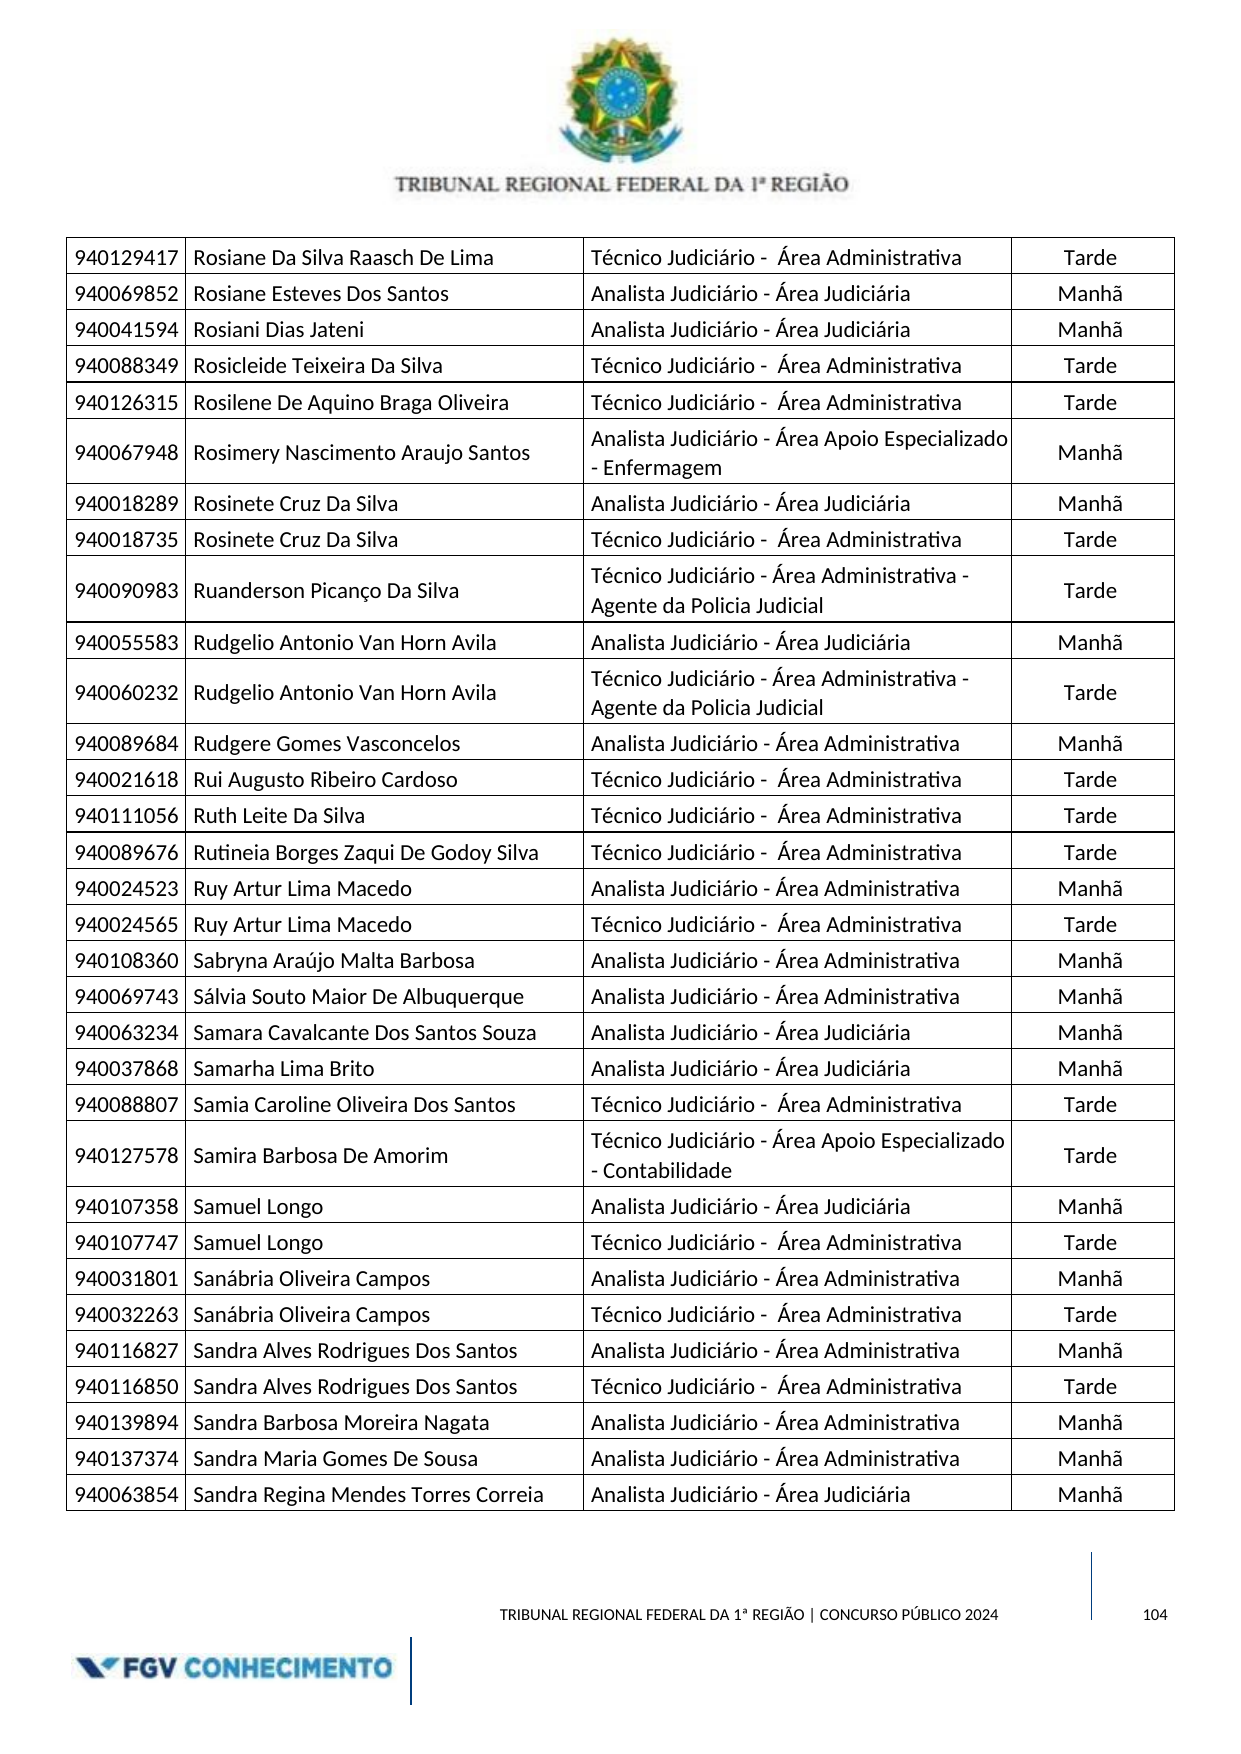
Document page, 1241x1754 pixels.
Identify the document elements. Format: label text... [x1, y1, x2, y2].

table_cell Analista Judiciário - Área Judiciária [584, 484, 1011, 519]
table_cell Rosiane Da Silva Raasch De Lima [186, 238, 583, 273]
table_cell Rutineia Borges Zaqui De Godoy Silva [186, 833, 583, 867]
table_cell Tarde [1012, 905, 1174, 939]
table_cell Analista Judiciário - Área Administrativa [584, 869, 1011, 903]
table_cell Manhã [1012, 1013, 1174, 1048]
table_cell Técnico Judiciário - Área Administrativa [584, 833, 1011, 867]
table_cell Sandra Maria Gomes De Sousa [186, 1439, 583, 1474]
table_cell Rosilene De Aquino Braga Oliveira [186, 383, 583, 417]
table_cell Analista Judiciário - Área Judiciária [584, 274, 1011, 309]
table_cell Sanábria Oliveira Campos [186, 1295, 583, 1330]
table_cell Rosinete Cruz Da Silva [186, 484, 583, 519]
table_cell 940031801 [67, 1259, 185, 1294]
table_cell Manhã [1012, 1049, 1174, 1084]
table_cell Rosiani Dias Jateni [186, 310, 583, 345]
table_cell 940107358 [67, 1187, 185, 1222]
table_cell Técnico Judiciário - Área Administrativa [584, 1223, 1011, 1258]
table_cell Tarde [1012, 659, 1174, 723]
table_cell 940088807 [67, 1085, 185, 1120]
table_cell 940060232 [67, 659, 185, 723]
table_cell Sandra Alves Rodrigues Dos Santos [186, 1331, 583, 1366]
table_cell 940032263 [67, 1295, 185, 1330]
table_cell Analista Judiciário - Área Administrativa [584, 1259, 1011, 1294]
table_cell Analista Judiciário - Área Judiciária [584, 1187, 1011, 1222]
table_cell Rudgelio Antonio Van Horn Avila [186, 623, 583, 657]
table_cell 940037868 [67, 1049, 185, 1084]
table_cell Técnico Judiciário - Área Administrativa - Agente da Policia Judicial [584, 556, 1011, 621]
table_cell Rosinete Cruz Da Silva [186, 520, 583, 555]
table_cell Tarde [1012, 760, 1174, 795]
table_cell 940041594 [67, 310, 185, 345]
table_cell Manhã [1012, 941, 1174, 976]
table_cell Samira Barbosa De Amorim [186, 1121, 583, 1186]
table_cell Técnico Judiciário - Área Administrativa - Agente da Policia Judicial [584, 659, 1011, 723]
table_cell Sabryna Araújo Malta Barbosa [186, 941, 583, 976]
table_cell Ruy Artur Lima Macedo [186, 905, 583, 939]
table_cell Samarha Lima Brito [186, 1049, 583, 1084]
table_cell 940129417 [67, 238, 185, 273]
table_cell 940024565 [67, 905, 185, 939]
table_cell Manhã [1012, 869, 1174, 903]
table_cell Tarde [1012, 383, 1174, 417]
table_cell Analista Judiciário - Área Judiciária [584, 310, 1011, 345]
table_cell Rudgere Gomes Vasconcelos [186, 724, 583, 759]
table_cell Manhã [1012, 623, 1174, 657]
table_cell Sálvia Souto Maior De Albuquerque [186, 977, 583, 1012]
table_cell 940067948 [67, 419, 185, 483]
table_cell Sanábria Oliveira Campos [186, 1259, 583, 1294]
table_cell Técnico Judiciário - Área Administrativa [584, 1295, 1011, 1330]
table_cell Tarde [1012, 346, 1174, 381]
table_cell 940116827 [67, 1331, 185, 1366]
table_cell Manhã [1012, 1403, 1174, 1438]
table_cell Técnico Judiciário - Área Administrativa [584, 346, 1011, 381]
table_cell Técnico Judiciário - Área Administrativa [584, 383, 1011, 417]
table_cell 940107747 [67, 1223, 185, 1258]
table_cell 940108360 [67, 941, 185, 976]
table_cell 940069743 [67, 977, 185, 1012]
table_cell Técnico Judiciário - Área Administrativa [584, 796, 1011, 831]
table_cell 940088349 [67, 346, 185, 381]
table_cell Samia Caroline Oliveira Dos Santos [186, 1085, 583, 1120]
table_cell Analista Judiciário - Área Judiciária [584, 1049, 1011, 1084]
table_cell 940018289 [67, 484, 185, 519]
table_cell Samara Cavalcante Dos Santos Souza [186, 1013, 583, 1048]
table_cell Sandra Regina Mendes Torres Correia [186, 1475, 583, 1510]
table_cell Ruy Artur Lima Macedo [186, 869, 583, 903]
table_cell Analista Judiciário - Área Judiciária [584, 623, 1011, 657]
table_cell Manhã [1012, 419, 1174, 483]
table_cell Técnico Judiciário - Área Administrativa [584, 1085, 1011, 1120]
table_cell 940111056 [67, 796, 185, 831]
table_cell Manhã [1012, 1259, 1174, 1294]
table_cell Tarde [1012, 1121, 1174, 1186]
table_cell Sandra Alves Rodrigues Dos Santos [186, 1367, 583, 1402]
table_cell Tarde [1012, 1295, 1174, 1330]
table_cell Analista Judiciário - Área Administrativa [584, 1403, 1011, 1438]
table_cell Tarde [1012, 556, 1174, 621]
table_cell Ruth Leite Da Silva [186, 796, 583, 831]
table_cell 940055583 [67, 623, 185, 657]
table_cell 940021618 [67, 760, 185, 795]
table_cell 940116850 [67, 1367, 185, 1402]
table_cell Técnico Judiciário - Área Apoio Especializado - Contabilidade [584, 1121, 1011, 1186]
table_cell Manhã [1012, 1187, 1174, 1222]
table_cell Analista Judiciário - Área Apoio Especializado - Enfermagem [584, 419, 1011, 483]
table_cell Ruanderson Picanço Da Silva [186, 556, 583, 621]
table_cell 940024523 [67, 869, 185, 903]
table_cell Tarde [1012, 1223, 1174, 1258]
table_cell Rui Augusto Ribeiro Cardoso [186, 760, 583, 795]
table_cell 940126315 [67, 383, 185, 417]
table_cell Analista Judiciário - Área Administrativa [584, 1331, 1011, 1366]
table_cell Manhã [1012, 274, 1174, 309]
table_cell Tarde [1012, 796, 1174, 831]
table_cell Técnico Judiciário - Área Administrativa [584, 238, 1011, 273]
table_cell Analista Judiciário - Área Judiciária [584, 1475, 1011, 1510]
table_cell Técnico Judiciário - Área Administrativa [584, 1367, 1011, 1402]
table_cell Rosimery Nascimento Araujo Santos [186, 419, 583, 483]
table_cell Manhã [1012, 1475, 1174, 1510]
table_cell Manhã [1012, 977, 1174, 1012]
table_cell 940139894 [67, 1403, 185, 1438]
table_cell Manhã [1012, 484, 1174, 519]
table_cell Rosicleide Teixeira Da Silva [186, 346, 583, 381]
table_cell Tarde [1012, 238, 1174, 273]
table_cell Sandra Barbosa Moreira Nagata [186, 1403, 583, 1438]
table_cell 940069852 [67, 274, 185, 309]
table_cell Técnico Judiciário - Área Administrativa [584, 520, 1011, 555]
table_cell 940089676 [67, 833, 185, 867]
table_cell Técnico Judiciário - Área Administrativa [584, 905, 1011, 939]
table_cell Manhã [1012, 1439, 1174, 1474]
table_cell Rosiane Esteves Dos Santos [186, 274, 583, 309]
table_cell Manhã [1012, 310, 1174, 345]
table_cell Tarde [1012, 1367, 1174, 1402]
table_cell Manhã [1012, 1331, 1174, 1366]
table_cell Samuel Longo [186, 1187, 583, 1222]
table_cell Rudgelio Antonio Van Horn Avila [186, 659, 583, 723]
table_cell Tarde [1012, 833, 1174, 867]
table_cell Tarde [1012, 520, 1174, 555]
table_cell 940063234 [67, 1013, 185, 1048]
table_cell 940090983 [67, 556, 185, 621]
table_cell 940018735 [67, 520, 185, 555]
table_cell Analista Judiciário - Área Judiciária [584, 1013, 1011, 1048]
table_cell Samuel Longo [186, 1223, 583, 1258]
table_cell 940127578 [67, 1121, 185, 1186]
table_cell Manhã [1012, 724, 1174, 759]
table_cell 940137374 [67, 1439, 185, 1474]
table_cell Técnico Judiciário - Área Administrativa [584, 760, 1011, 795]
table_cell Analista Judiciário - Área Administrativa [584, 977, 1011, 1012]
table_cell Analista Judiciário - Área Administrativa [584, 941, 1011, 976]
table_cell 940089684 [67, 724, 185, 759]
table_cell Tarde [1012, 1085, 1174, 1120]
table_cell 940063854 [67, 1475, 185, 1510]
table_cell Analista Judiciário - Área Administrativa [584, 724, 1011, 759]
table_cell Analista Judiciário - Área Administrativa [584, 1439, 1011, 1474]
